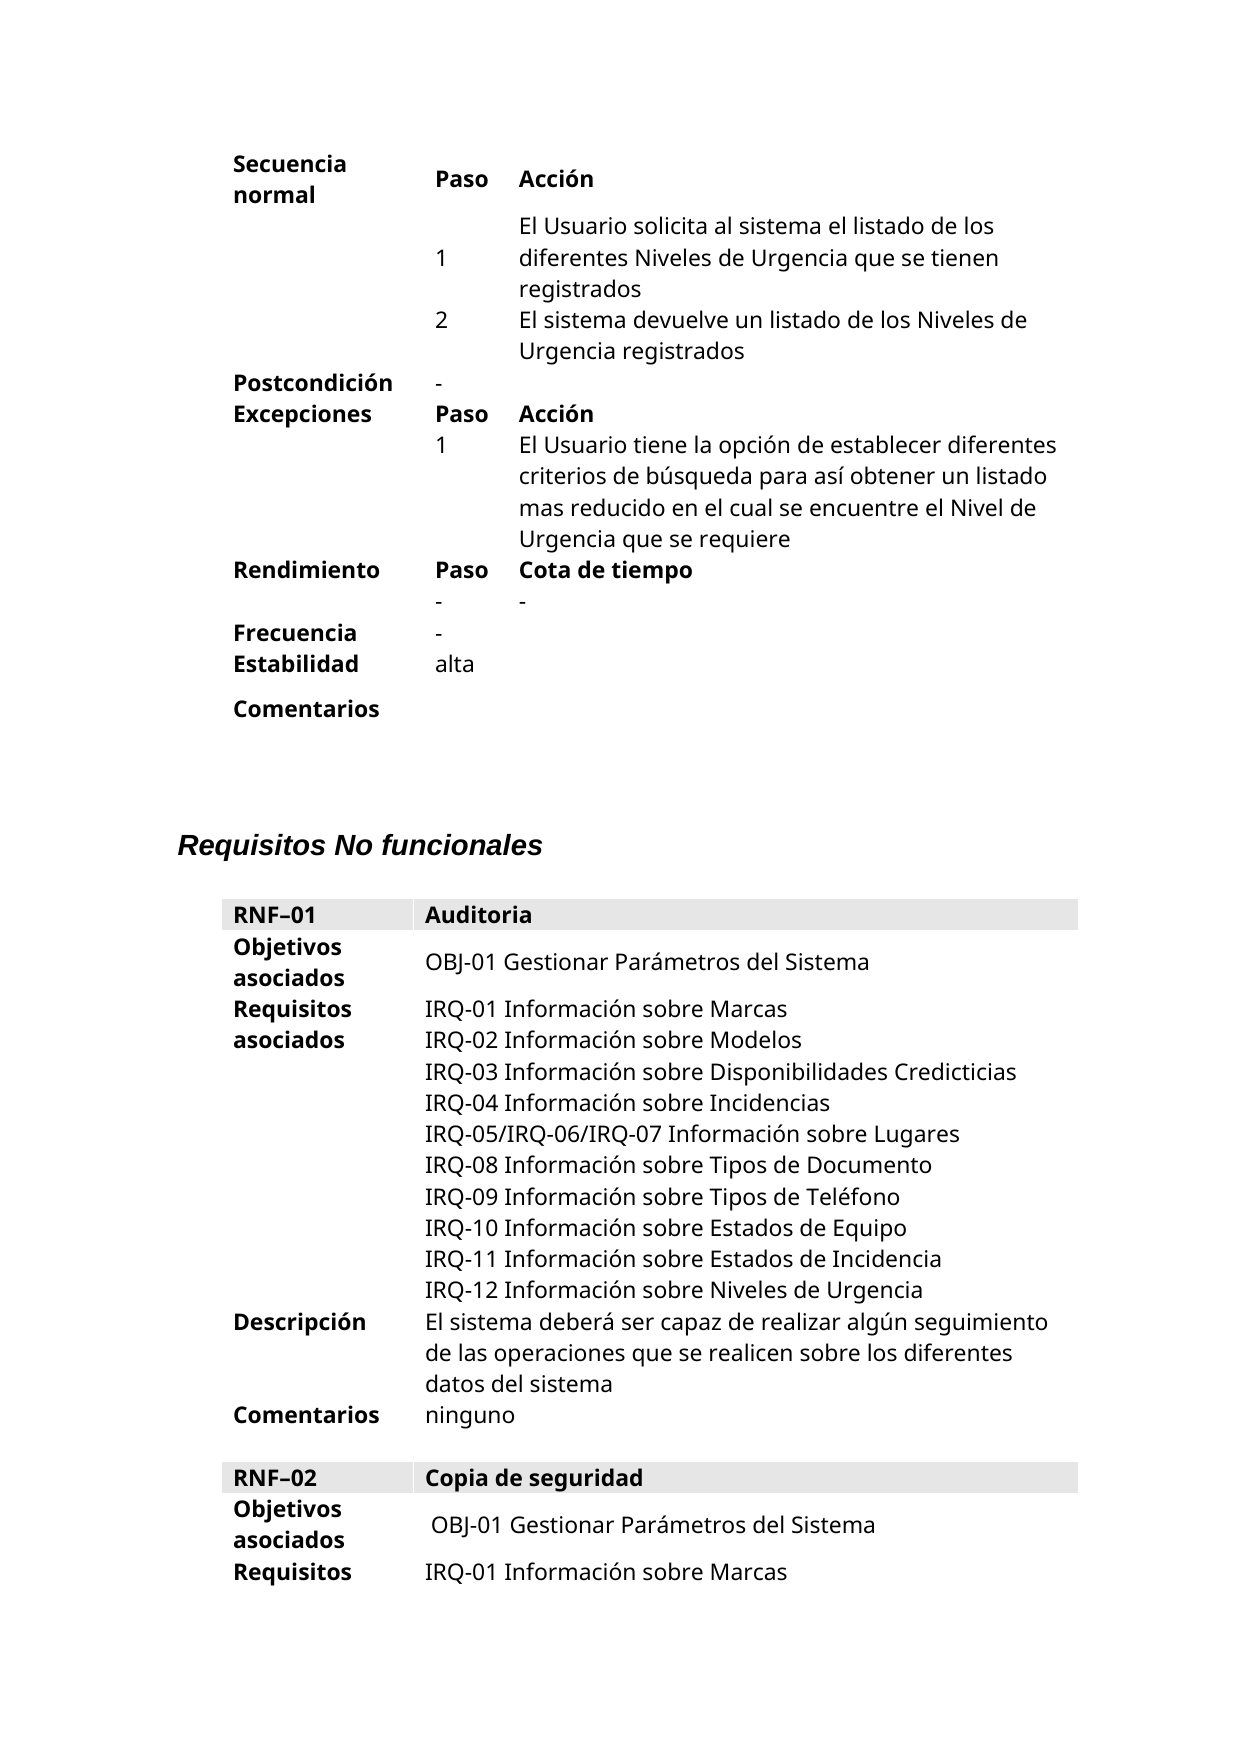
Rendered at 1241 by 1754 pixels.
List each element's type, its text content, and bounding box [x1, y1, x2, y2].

table_cell Cota de tiempo [508, 554, 1081, 585]
table_cell [222, 429, 423, 554]
table_cell Rendimiento [222, 554, 423, 585]
table_cell - [508, 585, 1081, 616]
table_cell Acción [508, 148, 1081, 210]
table_cell - [424, 366, 1081, 398]
table_cell OBJ-01 Gestionar Parámetros del Sistema [414, 1493, 1078, 1555]
table_cell Estabilidad [222, 648, 423, 679]
table_cell El Usuario tiene la opción de establecer diferentes criterios de búsqueda para así obtener un listado mas reducido en el cual se encuentre el Nivel de Urgencia que se requiere [508, 429, 1081, 554]
table_cell Paso [424, 554, 507, 585]
table_header RNF–01 [222, 899, 413, 930]
table_cell Comentarios [222, 1399, 413, 1430]
table_cell El sistema devuelve un listado de los Niveles de Urgencia registrados [508, 304, 1081, 366]
table_header RNF–02 [222, 1462, 413, 1493]
table_cell Secuencia normal [222, 148, 423, 210]
table_cell IRQ-01 Información sobre Marcas [414, 1555, 1078, 1587]
table_cell 2 [424, 304, 507, 366]
table_cell El Usuario solicita al sistema el listado de los diferentes Niveles de Urgencia que se tienen registrados [508, 210, 1081, 304]
table_cell Comentarios [222, 679, 423, 738]
table_cell IRQ-01 Información sobre Marcas IRQ-02 Información sobre Modelos IRQ-03 Información sobre Disponibilidades Credicticias IRQ-04 Información sobre Incidencias IRQ-05/IRQ-06/IRQ-07 Información sobre Lugares IRQ-08 Información sobre Tipos de Documento IRQ-09 Información sobre Tipos de Teléfono IRQ-10 Información sobre Estados de Equipo IRQ-11 Información sobre Estados de Incidencia IRQ-12 Información sobre Niveles de Urgencia [414, 993, 1078, 1305]
table_cell Acción [508, 398, 1081, 429]
table_cell 1 [424, 429, 507, 554]
table_cell 1 [424, 210, 507, 304]
table_cell [222, 1337, 413, 1399]
table_header Auditoria [414, 899, 1078, 930]
table_cell - [424, 616, 1081, 648]
table_cell [424, 679, 1081, 738]
table_cell Objetivos asociados [222, 1493, 413, 1555]
table_cell Postcondición [222, 366, 423, 398]
table_cell Paso [424, 398, 507, 429]
table_cell - [424, 585, 507, 616]
table_cell alta [424, 648, 1081, 679]
table_header Copia de seguridad [414, 1462, 1078, 1493]
table_cell Frecuencia [222, 616, 423, 648]
subtitle Requisitos No funcionales [177, 828, 1063, 862]
table_cell Excepciones [222, 398, 423, 429]
table_cell ninguno [414, 1399, 1078, 1430]
table_cell El sistema deberá ser capaz de realizar algún seguimiento de las operaciones que se realicen sobre los diferentes datos del sistema [414, 1305, 1078, 1399]
table_cell Objetivos asociados [222, 930, 413, 993]
table_cell Descripción [222, 1305, 413, 1337]
table_cell Paso [424, 148, 507, 210]
table_cell OBJ-01 Gestionar Parámetros del Sistema [414, 930, 1078, 993]
table_cell [222, 585, 423, 616]
table_cell [222, 210, 423, 366]
table_cell Requisitos [222, 1555, 413, 1587]
table_cell Requisitos asociados [222, 993, 413, 1305]
